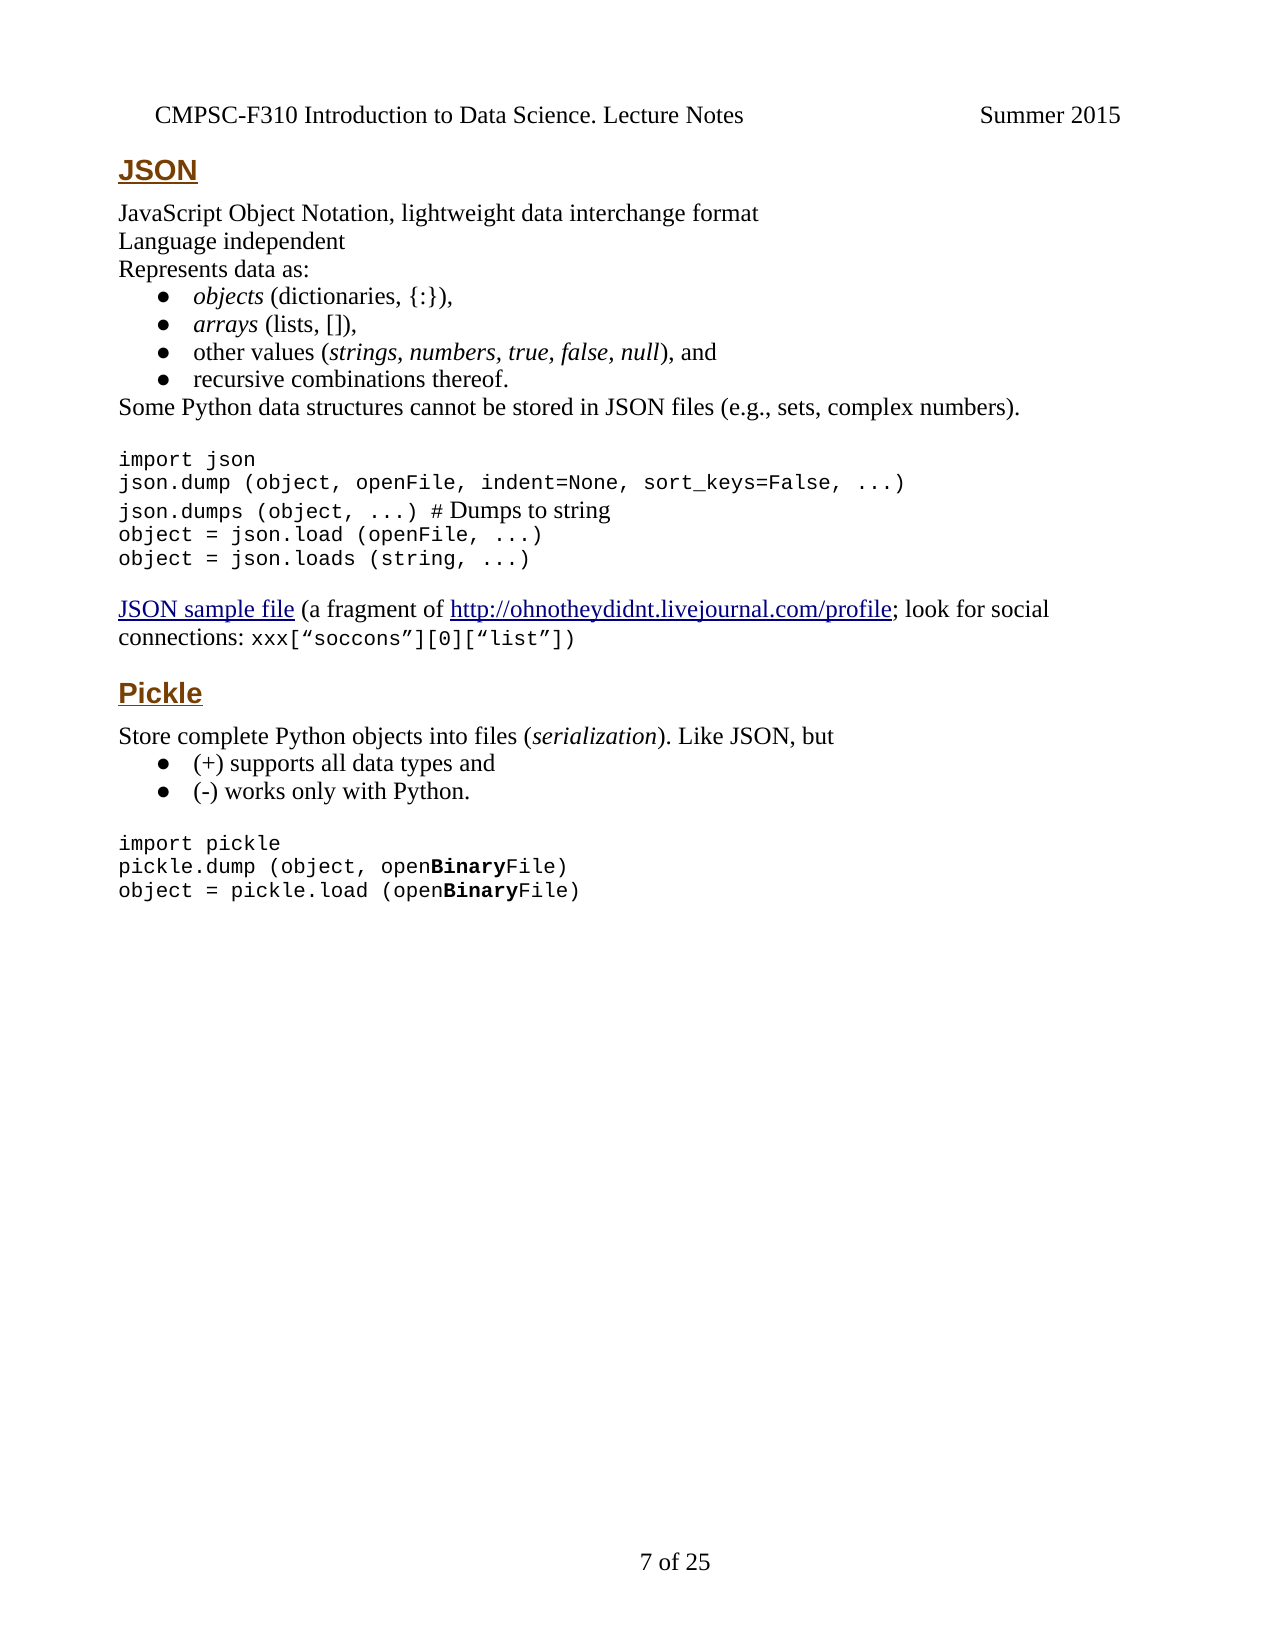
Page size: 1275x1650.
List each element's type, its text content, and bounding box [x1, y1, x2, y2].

text json.dumps (object, ...) # Dumps to string [118, 496, 1157, 524]
list arrays (lists, []), [156, 310, 1157, 338]
subtitle Pickle [118, 677, 1157, 709]
text object = json.load (openFile, ...) [118, 524, 1157, 548]
list other values (strings, numbers, true, false, null), and [156, 338, 1157, 366]
text pickle.dump (object, openBinaryFile) [118, 856, 1157, 880]
text import json [118, 449, 1157, 472]
text Represents data as: [118, 255, 1157, 282]
list (-) works only with Python. [156, 777, 1157, 805]
text Some Python data structures cannot be stored in JSON files (e.g., sets, complex numbers). [118, 393, 1157, 421]
text json.dump (object, openFile, indent=None, sort_keys=False, ...) [118, 472, 1157, 496]
text object = pickle.load (openBinaryFile) [118, 880, 1157, 903]
subtitle JSON [118, 154, 1157, 187]
text Store complete Python objects into files (serialization). Like JSON, but [118, 722, 1157, 749]
list objects (dictionaries, {:}), [156, 282, 1157, 310]
text JavaScript Object Notation, lightweight data interchange format [118, 199, 1157, 227]
text JSON sample file (a fragment of http://ohnotheydidnt.livejournal.com/profile; look for social connections: xxx[“soccons”][0][“list”]) [118, 595, 1157, 652]
text Language independent [118, 227, 1157, 255]
list recursive combinations thereof. [156, 366, 1157, 393]
list (+) supports all data types and [156, 749, 1157, 777]
text import pickle [118, 833, 1157, 856]
text object = json.loads (string, ...) [118, 548, 1157, 572]
